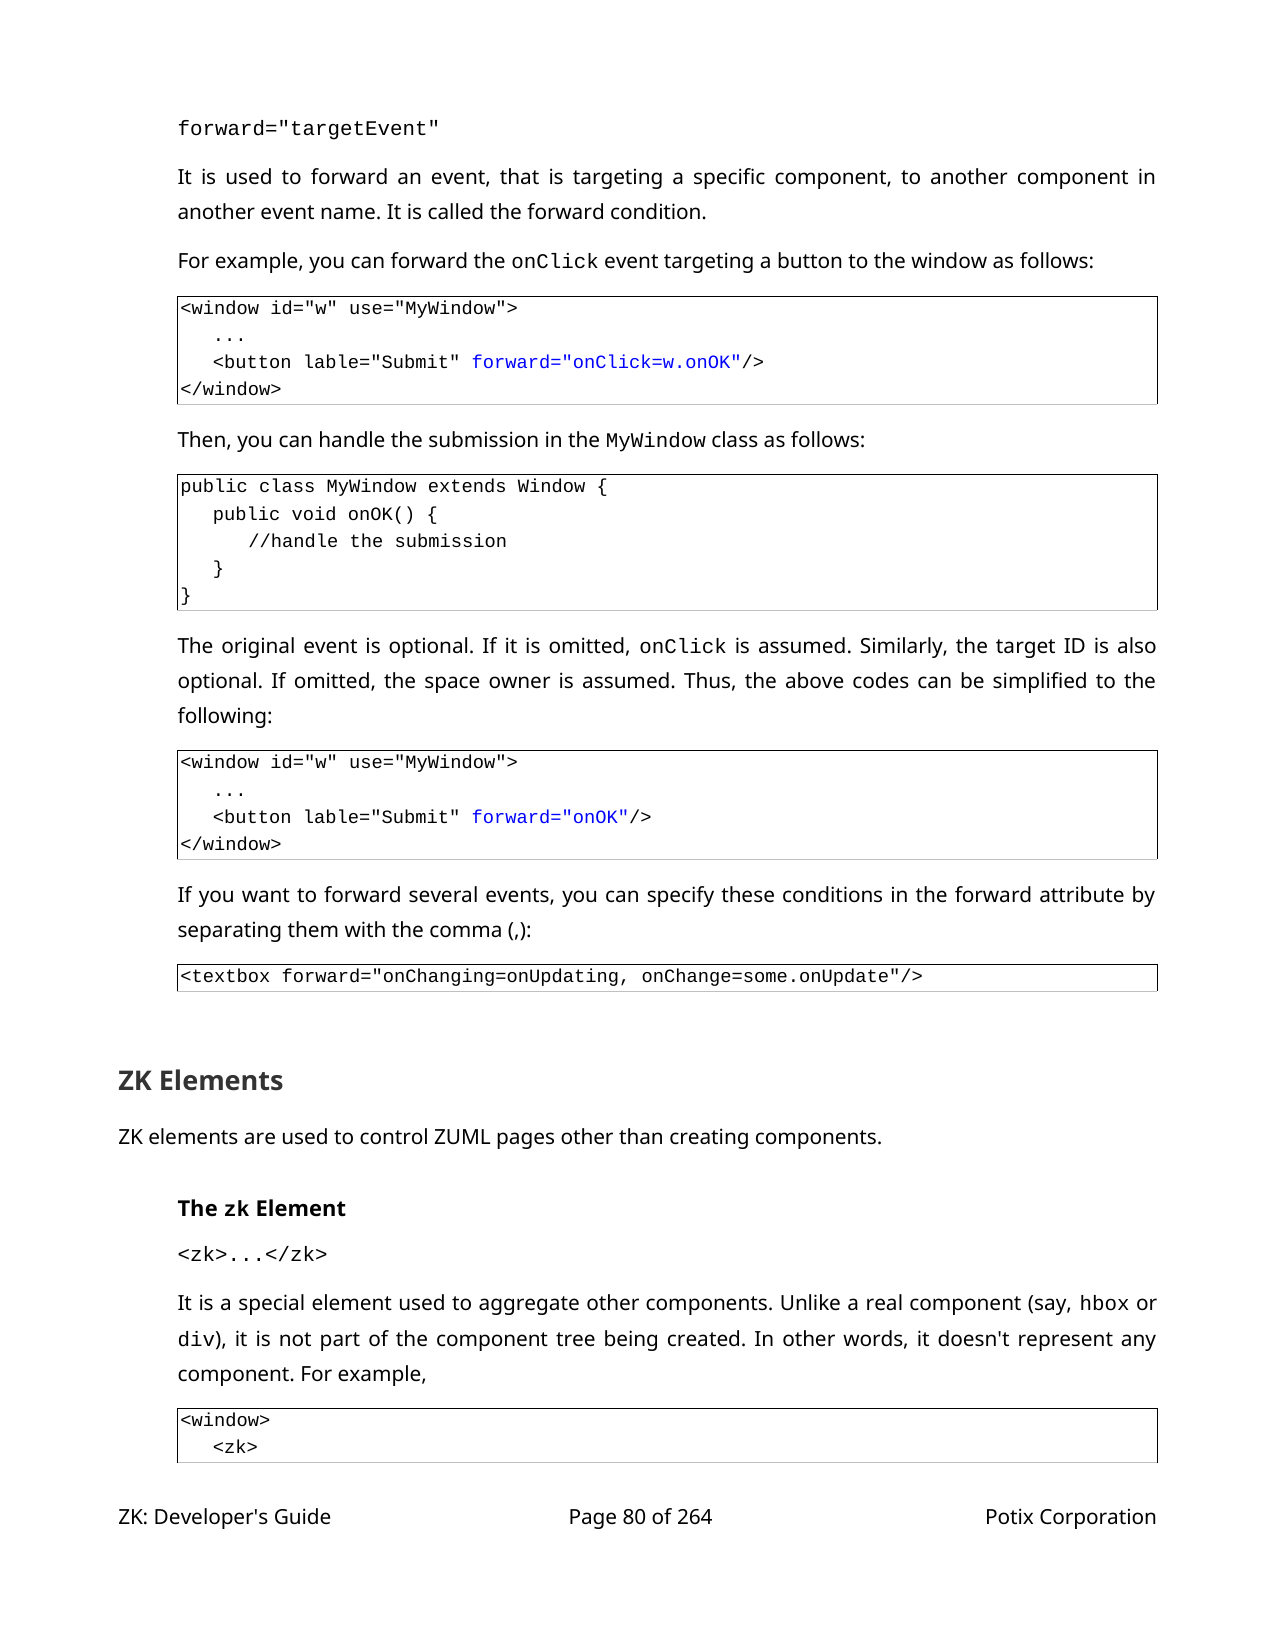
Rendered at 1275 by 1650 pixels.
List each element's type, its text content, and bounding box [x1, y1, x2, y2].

text <textbox forward="onChanging=onUpdating, onChange=some.onUpdate"/> [178, 965, 1157, 991]
text <window id="w" use="MyWindow"> [178, 297, 1157, 320]
subtitle ZK Elements [118, 1062, 1157, 1099]
text <button lable="Submit" forward="onOK"/> [178, 805, 1157, 829]
text If you want to forward several events, you can specify these conditions in the forward attribute by separating them with the comma (,): [177, 880, 1157, 943]
text public void onOK() { [178, 501, 1157, 526]
text <button lable="Submit" forward="onClick=w.onOK"/> [178, 350, 1157, 374]
text It is a special element used to aggregate other components. Unlike a real component (say, hbox or div), it is not part of the component tree being created. In other words, it doesn't represent any component. For example, [177, 1288, 1157, 1387]
text </window> [178, 832, 1157, 859]
text Then, you can handle the submission in the MyWindow class as follows: [177, 425, 1157, 453]
text //handle the submission [178, 528, 1157, 553]
text <window id="w" use="MyWindow"> [178, 751, 1157, 775]
text ZK elements are used to control ZUML pages other than creating components. [118, 1122, 1157, 1151]
text </window> [178, 377, 1157, 404]
text <zk> [178, 1435, 1157, 1462]
text For example, you can forward the onClick event targeting a button to the window as follows: [177, 246, 1157, 275]
text <zk>...</zk> [177, 1244, 1157, 1267]
text public class MyWindow extends Window { [178, 475, 1157, 498]
text ... [178, 778, 1157, 802]
text forward="targetEvent" [177, 118, 1157, 142]
subtitle The zk Element [177, 1193, 1157, 1223]
text The original event is optional. If it is omitted, onClick is assumed. Similarly, the target ID is also optional. If omitted, the space owner is assumed. Thus, the above codes can be simplified to the following: [177, 631, 1157, 730]
text It is used to forward an event, that is targeting a specific component, to another component in another event name. It is called the forward condition. [177, 162, 1157, 226]
text ... [178, 323, 1157, 347]
text } [178, 556, 1157, 580]
text <window> [178, 1409, 1157, 1432]
text } [178, 583, 1157, 610]
